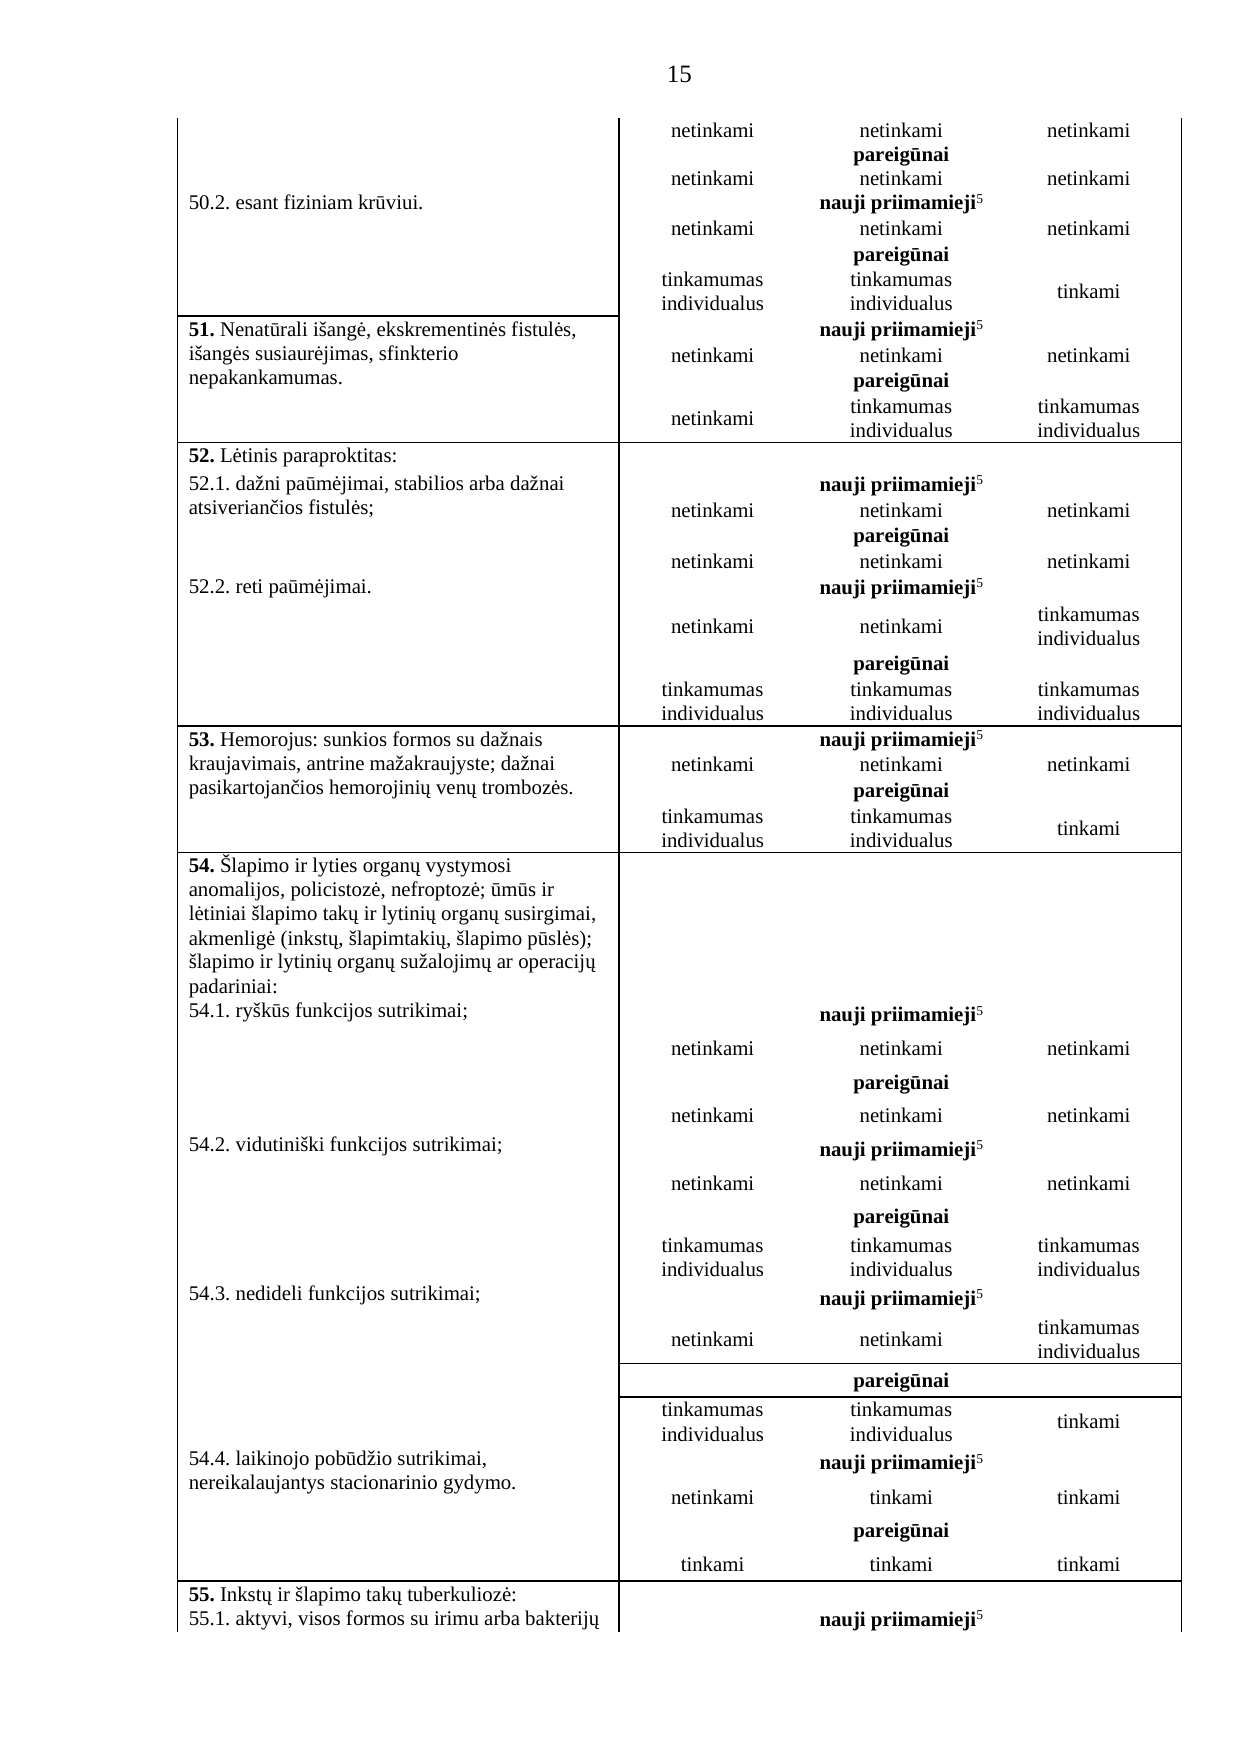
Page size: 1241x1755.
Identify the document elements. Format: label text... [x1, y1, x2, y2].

table_cell pareigūnai [806, 240, 996, 266]
table_cell [996, 574, 1181, 600]
table_cell [620, 650, 806, 675]
table_cell [996, 1132, 1181, 1166]
table_cell pareigūnai [806, 1364, 996, 1396]
table_cell 53. Hemorojus: sunkios formos su dažnais kraujavimais, antrine mažakraujyste; dažnai pasikartojančios hemorojinių venų trombozės. [178, 727, 618, 852]
table_cell netinkami [996, 118, 1181, 142]
table_cell tinkamumas individualus [996, 392, 1181, 442]
table_cell netinkami [806, 600, 996, 650]
table_cell 52. Lėtinis paraproktitas: [178, 443, 618, 471]
table_cell [620, 315, 806, 341]
table_cell 52.1. dažni paūmėjimai, stabilios arba dažnai atsiveriančios fistulės; [178, 471, 618, 574]
table_cell netinkami [620, 1031, 806, 1065]
table_cell tinkami [996, 1479, 1181, 1513]
table_cell [620, 1199, 806, 1233]
table_cell netinkami [996, 497, 1181, 523]
table_cell tinkami [996, 802, 1181, 852]
table_cell netinkami [996, 1099, 1181, 1132]
table_cell netinkami [620, 600, 806, 650]
table_cell [620, 1513, 806, 1546]
table_cell nauji priimamieji5 [806, 471, 996, 497]
table_cell [620, 1132, 806, 1166]
table_cell [620, 727, 806, 751]
table_cell tinkami [806, 1479, 996, 1513]
table_cell [620, 471, 806, 497]
table_cell netinkami [996, 214, 1181, 240]
table_cell [996, 1364, 1181, 1396]
table_cell [620, 574, 806, 600]
table_cell tinkami [996, 266, 1181, 315]
table_cell netinkami [996, 751, 1181, 776]
table_cell [996, 471, 1181, 497]
table_cell nauji priimamieji5 [806, 1132, 996, 1166]
table_cell 54.4. laikinojo pobūdžio sutrikimai, nereikalaujantys stacionarinio gydymo. [178, 1446, 618, 1580]
table_cell nauji priimamieji5 [806, 998, 996, 1031]
table_cell netinkami [996, 548, 1181, 574]
table_cell [620, 1364, 806, 1396]
table_cell netinkami [806, 497, 996, 523]
table_cell netinkami [620, 548, 806, 574]
table_cell [996, 315, 1181, 341]
table_cell 51. Nenatūrali išangė, ekskrementinės fistulės, išangės susiaurėjimas, sfinkterio nepakankamumas. [178, 317, 618, 442]
table_cell netinkami [806, 1315, 996, 1363]
table_cell netinkami [806, 1099, 996, 1132]
table_cell tinkamumas individualus [996, 1233, 1181, 1281]
table_cell netinkami [620, 392, 806, 442]
table_cell netinkami [620, 166, 806, 190]
table_cell tinkamumas individualus [806, 1233, 996, 1281]
table_cell [620, 853, 1181, 998]
table_cell pareigūnai [806, 650, 996, 675]
table_cell tinkamumas individualus [620, 675, 806, 725]
table_cell [996, 240, 1181, 266]
table_cell tinkamumas individualus [806, 675, 996, 725]
table_cell netinkami [620, 118, 806, 142]
table_cell [620, 1446, 806, 1479]
table_cell tinkamumas individualus [996, 600, 1181, 650]
table_cell nauji priimamieji5 [806, 727, 996, 751]
table_cell nauji priimamieji5 [806, 1281, 996, 1315]
table_cell nauji priimamieji5 [806, 574, 996, 600]
table_cell netinkami [806, 751, 996, 776]
table_cell pareigūnai [806, 776, 996, 802]
table_cell nauji priimamieji5 [806, 1606, 996, 1632]
table_cell tinkamumas individualus [620, 802, 806, 852]
table_cell 52.2. reti paūmėjimai. [178, 574, 618, 725]
table_cell [620, 523, 806, 548]
table_cell netinkami [806, 1166, 996, 1199]
table_cell 54. Šlapimo ir lyties organų vystymosi anomalijos, policistozė, nefroptozė; ūmūs ir lėtiniai šlapimo takų ir lytinių organų susirgimai, akmenligė (inkstų, šlapimtakių, šlapimo pūslės); šlapimo ir lytinių organų sužalojimų ar operacijų padariniai: [178, 853, 618, 998]
table_cell tinkamumas individualus [806, 802, 996, 852]
table_cell netinkami [806, 1031, 996, 1065]
table_cell pareigūnai [806, 1065, 996, 1098]
table_cell [620, 367, 806, 392]
table_cell [620, 1065, 806, 1098]
table_cell [996, 367, 1181, 392]
table_cell [620, 190, 806, 214]
table_cell tinkami [620, 1546, 806, 1580]
table_cell [996, 142, 1181, 166]
table_cell [178, 118, 618, 190]
table_cell tinkami [996, 1546, 1181, 1580]
table_cell netinkami [620, 1315, 806, 1363]
table_cell [620, 1281, 806, 1315]
table_cell [996, 190, 1181, 214]
table_cell netinkami [806, 118, 996, 142]
table_cell pareigūnai [806, 367, 996, 392]
table_cell [996, 523, 1181, 548]
table_cell netinkami [996, 166, 1181, 190]
table_cell [996, 650, 1181, 675]
table_cell netinkami [806, 214, 996, 240]
table_cell [996, 1446, 1181, 1479]
table_cell netinkami [620, 214, 806, 240]
table_cell netinkami [620, 751, 806, 776]
table_cell netinkami [996, 1031, 1181, 1065]
table_cell [620, 443, 1181, 471]
table_cell tinkamumas individualus [806, 266, 996, 315]
table_cell [620, 1606, 806, 1632]
table_cell 54.1. ryškūs funkcijos sutrikimai; [178, 998, 618, 1132]
table_cell pareigūnai [806, 523, 996, 548]
table_cell [996, 1065, 1181, 1098]
table_cell pareigūnai [806, 142, 996, 166]
table_cell [620, 776, 806, 802]
table_cell [620, 142, 806, 166]
table_cell pareigūnai [806, 1199, 996, 1233]
table_cell [996, 776, 1181, 802]
table_cell [996, 1199, 1181, 1233]
table_cell 55. Inkstų ir šlapimo takų tuberkuliozė: [178, 1582, 618, 1606]
table_cell netinkami [996, 1166, 1181, 1199]
table_cell [620, 240, 806, 266]
table_cell [996, 998, 1181, 1031]
table_cell [996, 1281, 1181, 1315]
table_cell tinkamumas individualus [996, 1315, 1181, 1363]
table_cell [996, 727, 1181, 751]
table_cell netinkami [620, 497, 806, 523]
table_cell tinkamumas individualus [996, 675, 1181, 725]
table_cell tinkami [806, 1546, 996, 1580]
table_cell netinkami [620, 1166, 806, 1199]
table_cell tinkamumas individualus [806, 1398, 996, 1446]
table_cell netinkami [620, 341, 806, 367]
table_cell netinkami [806, 548, 996, 574]
table_cell nauji priimamieji5 [806, 315, 996, 341]
table_cell netinkami [806, 166, 996, 190]
table_cell nauji priimamieji5 [806, 1446, 996, 1479]
table_cell [620, 1582, 1181, 1606]
table_cell netinkami [806, 341, 996, 367]
table_cell tinkamumas individualus [620, 1233, 806, 1281]
table_cell [996, 1606, 1181, 1632]
table_cell [996, 1513, 1181, 1546]
table_cell netinkami [996, 341, 1181, 367]
table_cell pareigūnai [806, 1513, 996, 1546]
table_cell 54.2. vidutiniški funkcijos sutrikimai; [178, 1132, 618, 1281]
table_cell tinkami [996, 1398, 1181, 1446]
table_cell [620, 998, 806, 1031]
table_cell tinkamumas individualus [620, 266, 806, 315]
table_cell 50.2. esant fiziniam krūviui. [178, 190, 618, 315]
table_cell netinkami [620, 1479, 806, 1513]
table_cell 55.1. aktyvi, visos formos su irimu arba bakterijų [178, 1606, 618, 1632]
table_cell netinkami [620, 1099, 806, 1132]
table_cell tinkamumas individualus [620, 1398, 806, 1446]
table_cell tinkamumas individualus [806, 392, 996, 442]
table_cell 54.3. nedideli funkcijos sutrikimai; [178, 1281, 618, 1446]
table_cell nauji priimamieji5 [806, 190, 996, 214]
